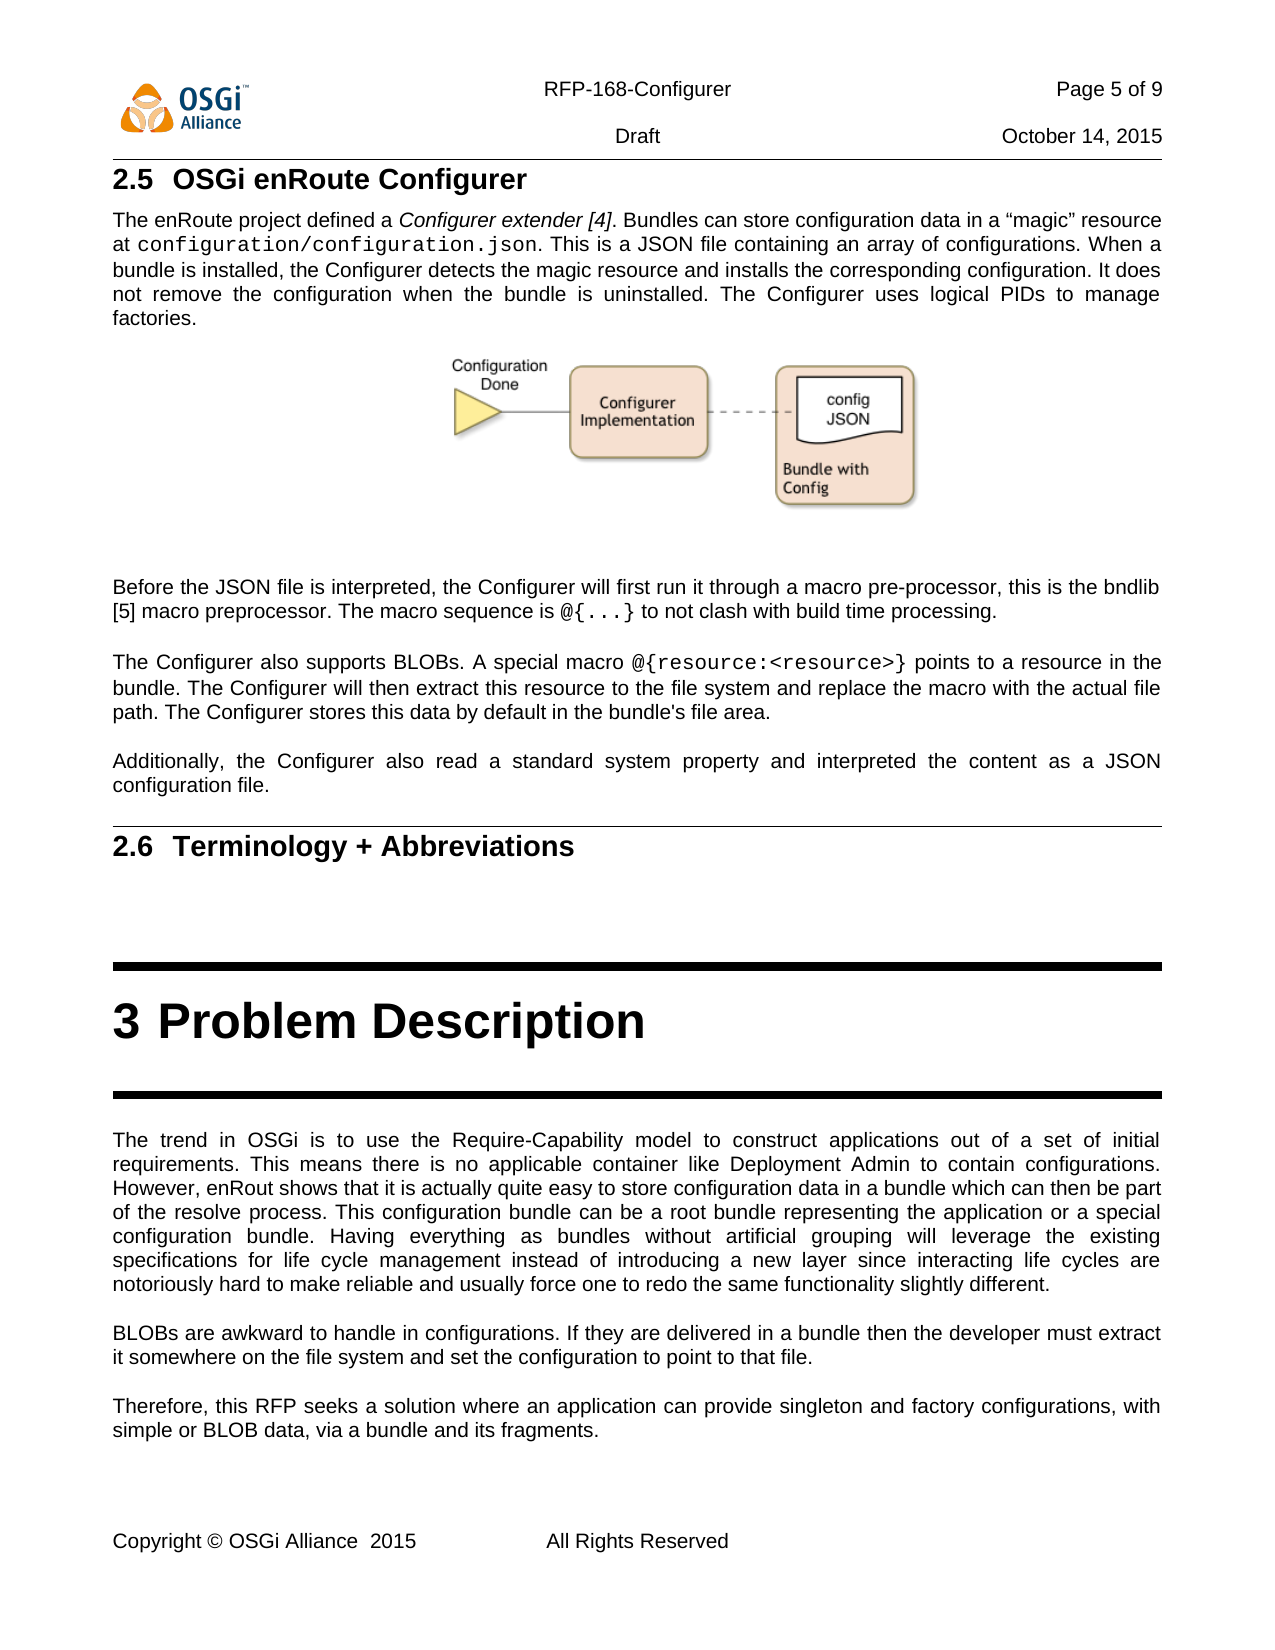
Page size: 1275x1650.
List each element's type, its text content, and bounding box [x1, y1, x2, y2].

picture [225, 342, 1050, 526]
text Before the JSON file is interpreted, the Configurer will first run it through a macro pre-processor, this is the bndlib [5]. macro preprocessor. The macro sequence is @{...} to not clash with build time processing. [112, 575, 1162, 625]
text BLOBs are awkward to handle in configurations. If they are delivered in a bundle then the developer must extract it somewhere on the file system and set the configuration to point to that file. [112, 1321, 1162, 1369]
text The trend in OSGi is to use the Require-Capability model to construct applications out of a set of initial requirements. This means there is no applicable container like Deployment Admin to contain configurations. However, enRout shows that it is actually quite easy to store configuration data in a bundle which can then be part of the resolve process. This configuration bundle can be a root bundle representing the application or a special configuration bundle. Having everything as bundles without artificial grouping will leverage the existing specifications for life cycle management instead of introducing a new layer since interacting life cycles are notoriously hard to make reliable and usually force one to redo the same functionality slightly different. [112, 1128, 1162, 1296]
text The Configurer also supports BLOBs. A special macro @{resource:<resource>} points to a resource in the bundle. The Configurer will then extract this resource to the file system and replace the macro with the actual file path. The Configurer stores this data by default in the bundle's file area. [112, 650, 1162, 723]
subtitle OSGi enRoute Configurer [112, 160, 1162, 196]
picture [113, 76, 257, 140]
text Additionally, the Configurer also read a standard system property and interpreted the content as a JSON configuration file. [112, 748, 1162, 796]
subtitle Terminology + Abbreviations [112, 827, 1162, 862]
subtitle Problem Description [112, 963, 1162, 1099]
text Therefore, this RFP seeks a solution where an application can provide singleton and factory configurations, with simple or BLOB data, via a bundle and its fragments. [112, 1394, 1162, 1442]
text The enRoute project defined a Configurer extender [4].. Bundles can store configuration data in a “magic” resource at configuration/configuration.json. This is a JSON file containing an array of configurations. When a bundle is installed, the Configurer detects the magic resource and installs the corresponding configuration. It does not remove the configuration when the bundle is uninstalled. The Configurer uses logical PIDs to manage factories. [112, 208, 1162, 330]
